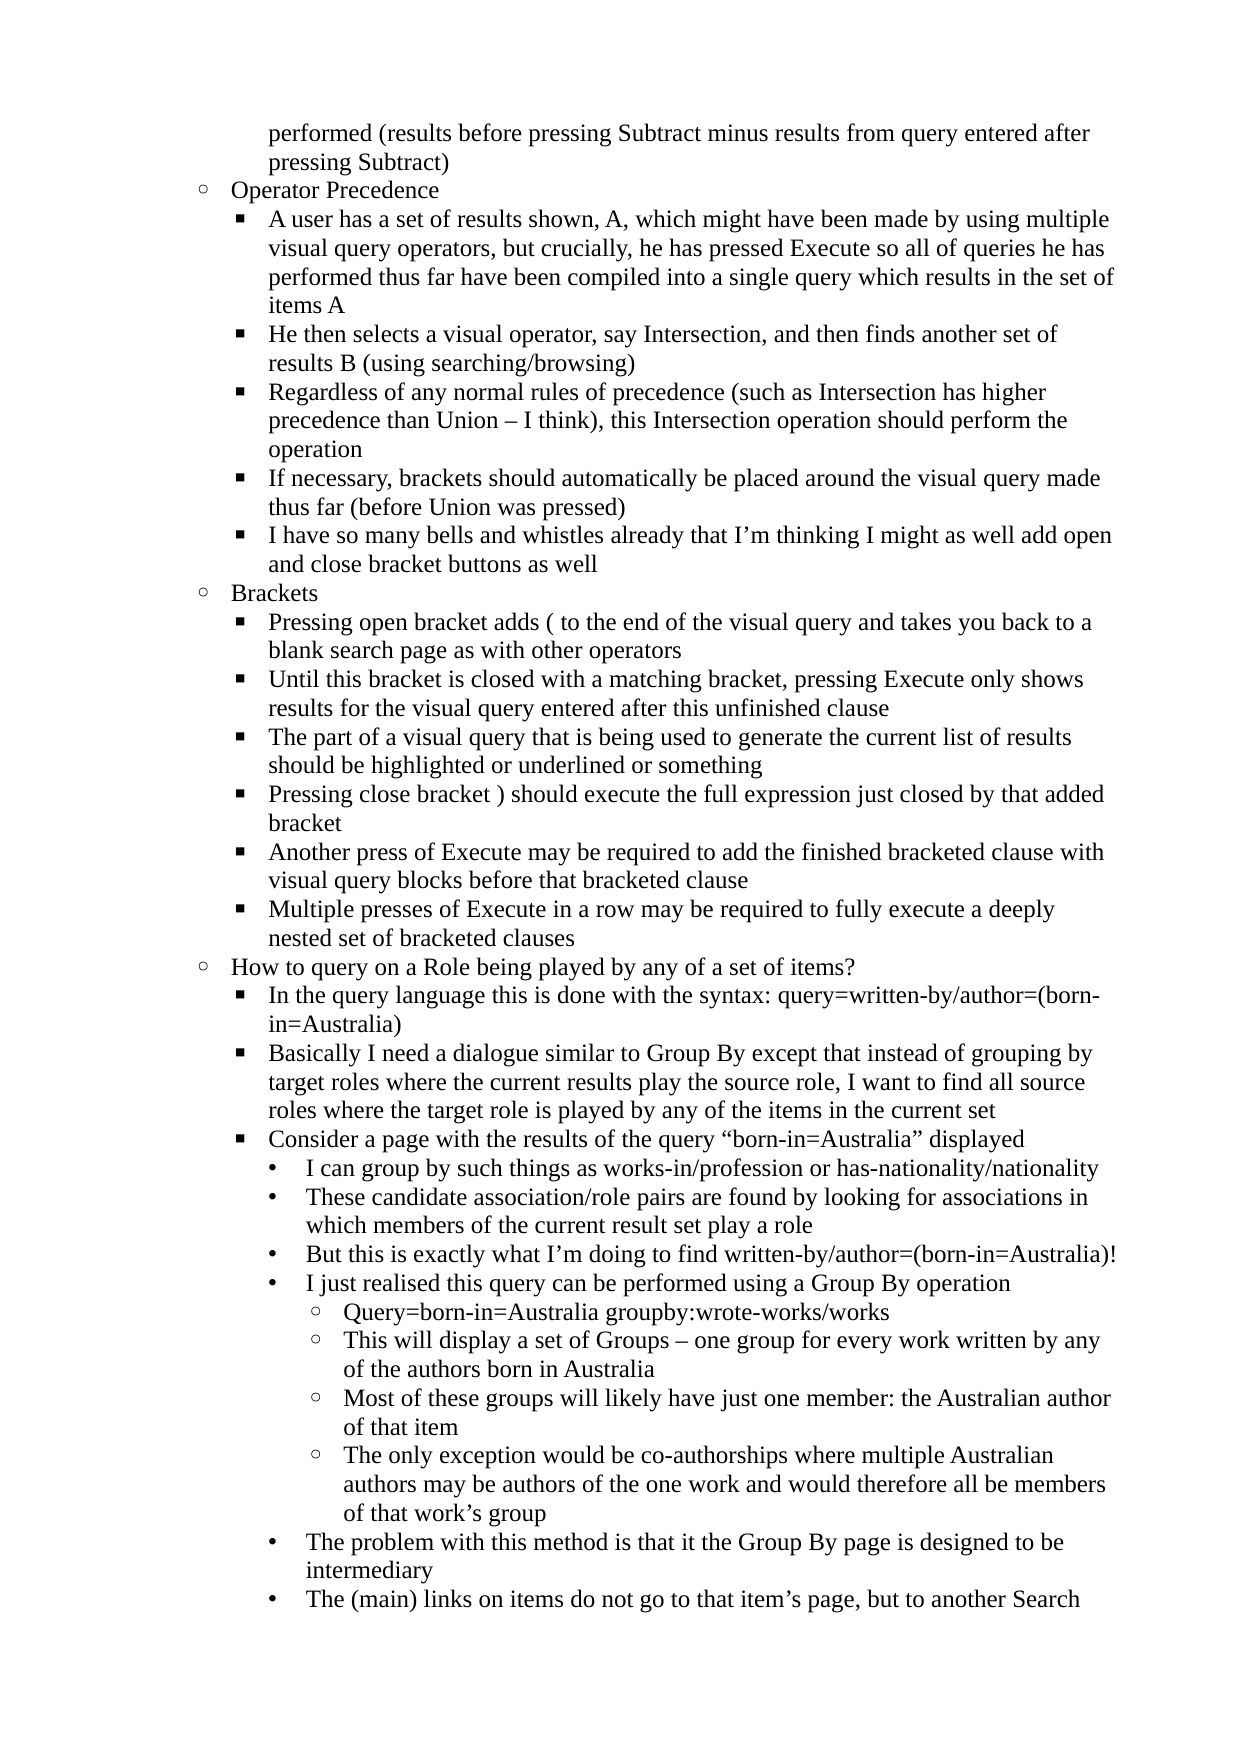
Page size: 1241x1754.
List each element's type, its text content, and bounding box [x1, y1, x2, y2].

list Most of these groups will likely have just one member: the Australian author of that item [306, 1383, 1122, 1441]
list I have so many bells and whistles already that I’m thinking I might as well add open and close bracket buttons as well [231, 521, 1122, 578]
list In the query language this is done with the syntax: query=written-by/author=(born-in=Australia) [231, 981, 1122, 1038]
list A user has a set of results shown, A, which might have been made by using multiple visual query operators, but crucially, he has pressed Execute so all of queries he has performed thus far have been compiled into a single query which results in the set of items A [231, 204, 1122, 319]
list The only exception would be co-authorships where multiple Australian authors may be authors of the one work and would therefore all be members of that work’s group [306, 1441, 1122, 1527]
list The (main) links on items do not go to that item’s page, but to another Search [268, 1584, 1122, 1613]
list Multiple presses of Execute in a row may be required to fully execute a deeply nested set of bracketed clauses [231, 894, 1122, 952]
list Operator Precedence [193, 176, 1122, 204]
list I can group by such things as works-in/profession or has-nationality/nationality [268, 1153, 1122, 1182]
list If necessary, brackets should automatically be placed around the visual query made thus far (before Union was pressed) [231, 463, 1122, 521]
list Consider a page with the results of the query “born-in=Australia” displayed [231, 1124, 1122, 1153]
list Brackets [193, 578, 1122, 607]
list The problem with this method is that it the Group By page is designed to be intermediary [268, 1527, 1122, 1584]
list I just realised this query can be performed using a Group By operation [268, 1268, 1122, 1297]
list Pressing close bracket ) should execute the full expression just closed by that added bracket [231, 779, 1122, 837]
list He then selects a visual operator, say Intersection, and then finds another set of results B (using searching/browsing) [231, 319, 1122, 377]
list Another press of Execute may be required to add the finished bracketed clause with visual query blocks before that bracketed clause [231, 837, 1122, 894]
list Until this bracket is closed with a matching bracket, pressing Execute only shows results for the visual query entered after this unfinished clause [231, 664, 1122, 722]
list Query=born-in=Australia groupby:wrote-works/works [306, 1297, 1122, 1326]
list performed (results before pressing Subtract minus results from query entered after pressing Subtract) [231, 118, 1122, 176]
list This will display a set of Groups – one group for every work written by any of the authors born in Australia [306, 1326, 1122, 1383]
list Regardless of any normal rules of precedence (such as Intersection has higher precedence than Union – I think), this Intersection operation should perform the operation [231, 377, 1122, 463]
list The part of a visual query that is being used to generate the current list of results should be highlighted or underlined or something [231, 722, 1122, 779]
list But this is exactly what I’m doing to find written-by/author=(born-in=Australia)! [268, 1239, 1122, 1268]
list Pressing open bracket adds ( to the end of the visual query and takes you back to a blank search page as with other operators [231, 607, 1122, 664]
list These candidate association/role pairs are found by looking for associations in which members of the current result set play a role [268, 1182, 1122, 1239]
list How to query on a Role being played by any of a set of items? [193, 952, 1122, 981]
list Basically I need a dialogue similar to Group By except that instead of grouping by target roles where the current results play the source role, I want to find all source roles where the target role is played by any of the items in the current set [231, 1038, 1122, 1124]
